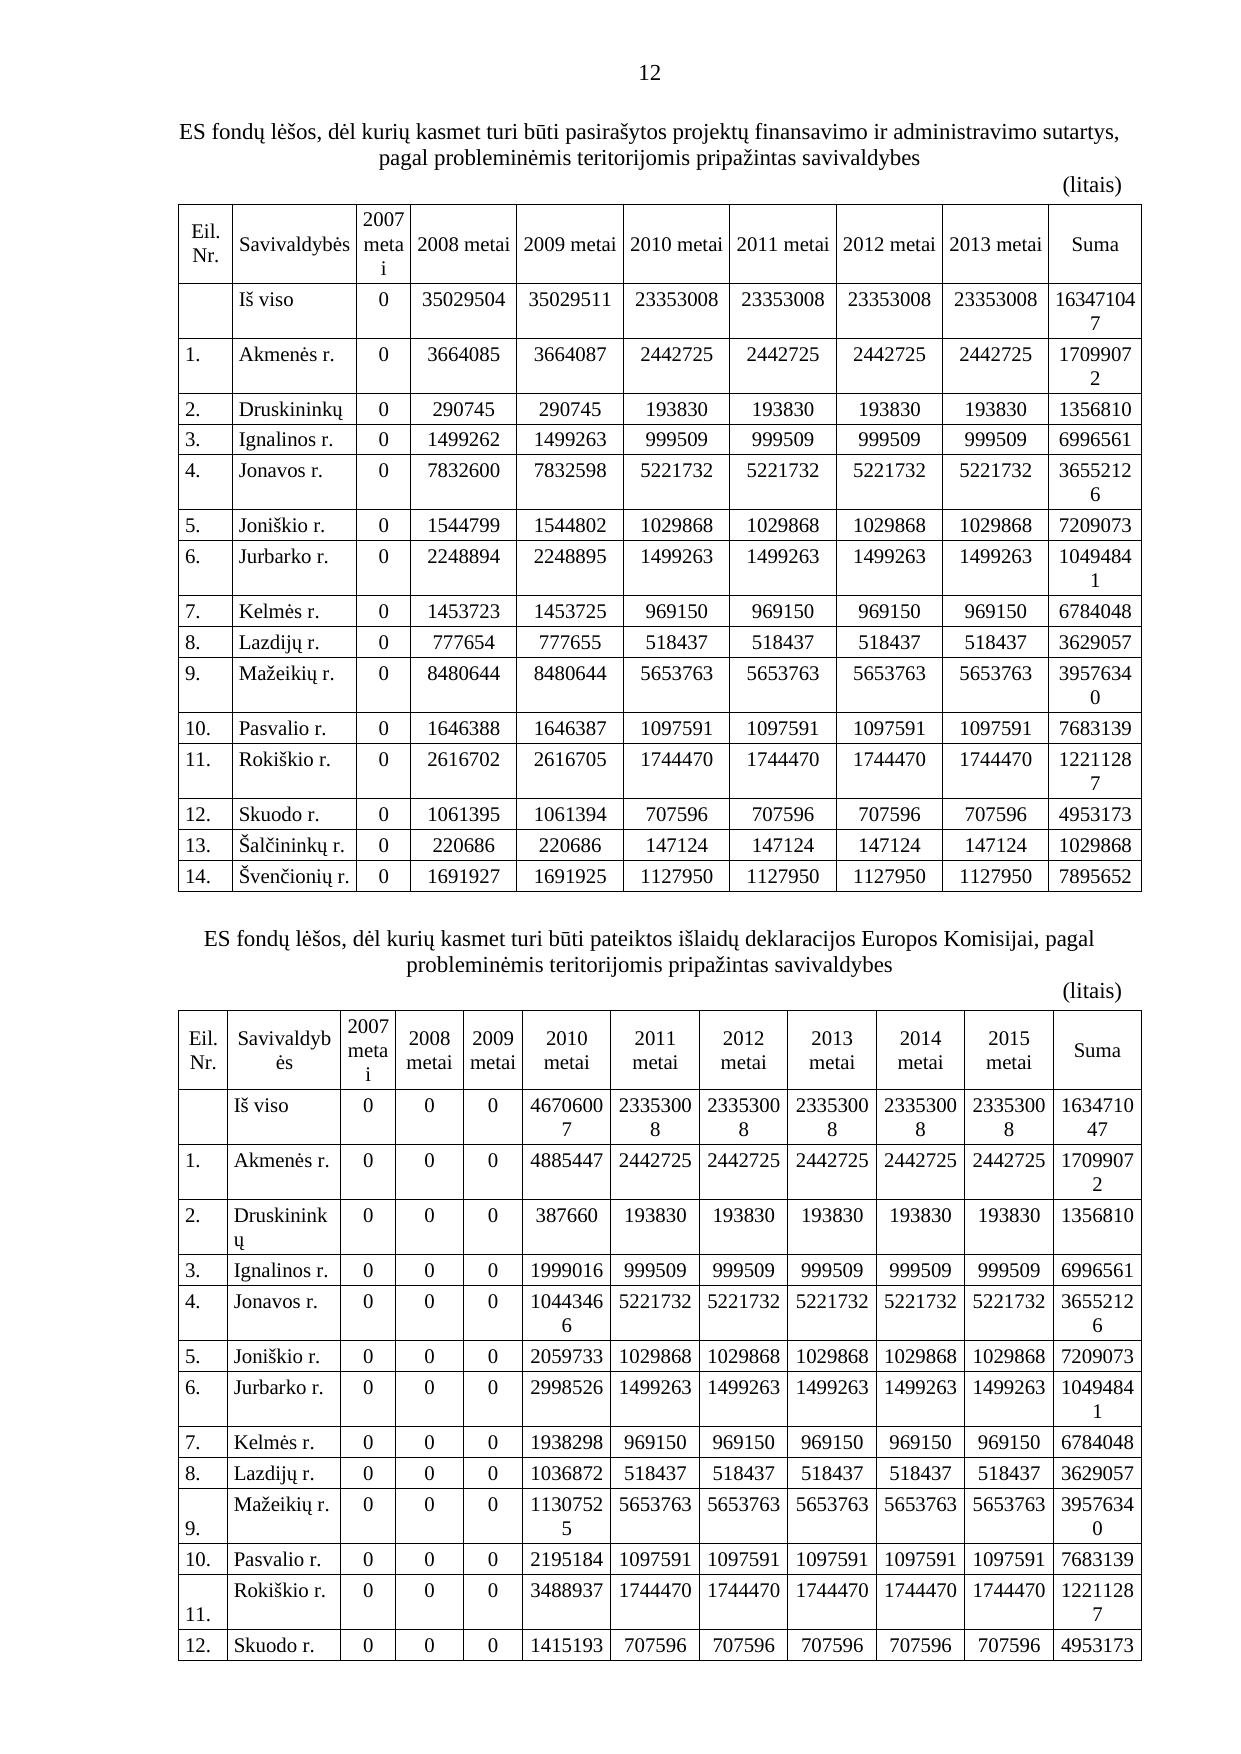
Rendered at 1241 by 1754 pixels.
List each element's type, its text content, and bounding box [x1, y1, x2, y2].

table_cell 3664087 [517, 339, 623, 392]
table_header 2013 metai [788, 1011, 876, 1089]
table_cell 1097591 [965, 1544, 1053, 1574]
table_cell 1097591 [877, 1544, 964, 1574]
table_cell 11. [179, 744, 232, 798]
table_cell 13. [179, 830, 232, 860]
table_header Savivaldybės [228, 1011, 340, 1089]
table_cell 11. [179, 1575, 227, 1629]
table_header Eil. Nr. [179, 205, 232, 282]
table_cell 4953173 [1049, 799, 1141, 829]
table_cell 2442725 [837, 339, 942, 392]
table_cell 290745 [517, 394, 623, 423]
table_cell 707596 [788, 1630, 876, 1659]
table_cell 999509 [624, 425, 729, 454]
table_cell 0 [464, 1200, 522, 1254]
table_cell 518437 [943, 627, 1048, 657]
table_cell 1744470 [788, 1575, 876, 1629]
table_cell 0 [396, 1286, 463, 1340]
table_cell 23353008 [965, 1090, 1053, 1144]
table_cell 0 [464, 1427, 522, 1457]
table_cell 2195184 [523, 1544, 610, 1574]
table_cell 2248895 [517, 541, 623, 595]
table_cell Ignalinos r. [228, 1255, 340, 1285]
table_cell 518437 [965, 1458, 1053, 1488]
table_cell 0 [357, 658, 410, 712]
table_cell 1029868 [611, 1341, 699, 1371]
table_cell 0 [396, 1090, 463, 1144]
table_cell 0 [464, 1372, 522, 1426]
table_cell 518437 [877, 1458, 964, 1488]
table_cell 3629057 [1054, 1458, 1141, 1488]
table_cell 1097591 [611, 1544, 699, 1574]
table_cell 0 [396, 1427, 463, 1457]
table_cell 193830 [730, 394, 836, 423]
table_cell 1029868 [943, 510, 1048, 540]
table_cell 0 [357, 541, 410, 595]
table_cell 1097591 [730, 713, 836, 743]
table_cell 0 [357, 284, 410, 337]
table_cell 1453723 [411, 596, 516, 626]
table_cell 1415193 [523, 1630, 610, 1659]
table_cell 5221732 [943, 455, 1048, 509]
table_cell 0 [464, 1544, 522, 1574]
table_cell 163471047 [1049, 284, 1141, 337]
table_cell 4885447 [523, 1145, 610, 1199]
table_cell Iš viso [233, 284, 356, 337]
table_cell 7209073 [1054, 1341, 1141, 1371]
table_cell 0 [341, 1427, 395, 1457]
table_cell 0 [341, 1090, 395, 1144]
table_cell Skuodo r. [233, 799, 356, 829]
table_cell 1744470 [730, 744, 836, 798]
table_cell 6784048 [1054, 1427, 1141, 1457]
table_cell 0 [464, 1489, 522, 1543]
table_cell 5653763 [611, 1489, 699, 1543]
table_cell Druskininkų [228, 1200, 340, 1254]
table_header 2009 metai [517, 205, 623, 282]
table_cell 1646388 [411, 713, 516, 743]
table_cell 1061395 [411, 799, 516, 829]
table_cell 2. [179, 1200, 227, 1254]
table_cell 0 [396, 1575, 463, 1629]
table_cell 10494841 [1054, 1372, 1141, 1426]
table_cell 46706007 [523, 1090, 610, 1144]
table_cell 0 [357, 627, 410, 657]
table_cell 8480644 [517, 658, 623, 712]
table_cell 8480644 [411, 658, 516, 712]
table_cell 2442725 [877, 1145, 964, 1199]
table_cell 9. [179, 1489, 227, 1543]
table_cell 969150 [611, 1427, 699, 1457]
table_cell 777655 [517, 627, 623, 657]
text ES fondų lėšos, dėl kurių kasmet turi būti pasirašytos projektų finansavimo ir administravimo sutartys, pagal probleminėmis teritorijomis pripažintas savivaldybes [177, 118, 1122, 171]
table_cell 10494841 [1049, 541, 1141, 595]
table_cell 1499263 [837, 541, 942, 595]
table_cell 1691925 [517, 861, 623, 891]
table_cell 4. [179, 1286, 227, 1340]
table_cell 0 [357, 861, 410, 891]
table_cell 5653763 [730, 658, 836, 712]
table_cell 1499263 [877, 1372, 964, 1426]
table_cell 0 [464, 1145, 522, 1199]
table_cell 969150 [837, 596, 942, 626]
table_cell 6. [179, 1372, 227, 1426]
table_cell Skuodo r. [228, 1630, 340, 1659]
table_cell 0 [464, 1630, 522, 1659]
table_cell Iš viso [228, 1090, 340, 1144]
table_cell 0 [341, 1200, 395, 1254]
table_cell 2442725 [611, 1145, 699, 1199]
table_cell 6996561 [1049, 425, 1141, 454]
table_cell 5221732 [700, 1286, 787, 1340]
table_header 2010 metai [624, 205, 729, 282]
table_cell 3. [179, 1255, 227, 1285]
table_cell 1999016 [523, 1255, 610, 1285]
table_cell Lazdijų r. [228, 1458, 340, 1488]
table_cell 0 [341, 1341, 395, 1371]
table_cell 0 [396, 1544, 463, 1574]
table_cell Pasvalio r. [233, 713, 356, 743]
table_cell 23353008 [730, 284, 836, 337]
table_cell 11307525 [523, 1489, 610, 1543]
table_cell [179, 1090, 227, 1144]
table_header 2010 metai [523, 1011, 610, 1089]
table_cell 1356810 [1049, 394, 1141, 423]
table_cell 1499263 [965, 1372, 1053, 1426]
table_cell 0 [357, 799, 410, 829]
table_cell 5653763 [943, 658, 1048, 712]
table_cell 23353008 [611, 1090, 699, 1144]
table_cell 0 [341, 1255, 395, 1285]
table_cell 147124 [730, 830, 836, 860]
table_header 2008 metai [411, 205, 516, 282]
table_cell 10. [179, 713, 232, 743]
table_cell 0 [357, 394, 410, 423]
table_cell 1453725 [517, 596, 623, 626]
table_cell 1691927 [411, 861, 516, 891]
table_cell 0 [357, 455, 410, 509]
table_cell 6784048 [1049, 596, 1141, 626]
table_header 2014 metai [877, 1011, 964, 1089]
table_cell Jonavos r. [233, 455, 356, 509]
table_cell 39576340 [1054, 1489, 1141, 1543]
table_cell 193830 [624, 394, 729, 423]
table_cell 23353008 [788, 1090, 876, 1144]
table_cell 2616702 [411, 744, 516, 798]
table_cell 2059733 [523, 1341, 610, 1371]
table_cell 5221732 [624, 455, 729, 509]
table_header 2008 metai [396, 1011, 463, 1089]
table_cell Kelmės r. [233, 596, 356, 626]
table_cell 707596 [730, 799, 836, 829]
table_cell 5221732 [788, 1286, 876, 1340]
table_cell 2442725 [730, 339, 836, 392]
table_cell 0 [464, 1458, 522, 1488]
table_cell 1544799 [411, 510, 516, 540]
table_cell 518437 [611, 1458, 699, 1488]
table_cell 1036872 [523, 1458, 610, 1488]
table_cell 0 [464, 1255, 522, 1285]
table_cell 1744470 [877, 1575, 964, 1629]
table_cell 220686 [411, 830, 516, 860]
table_cell 193830 [837, 394, 942, 423]
table_cell Rokiškio r. [233, 744, 356, 798]
table_cell 7209073 [1049, 510, 1141, 540]
table_cell 1499263 [517, 425, 623, 454]
table_cell 969150 [700, 1427, 787, 1457]
table_cell 12. [179, 799, 232, 829]
table_cell 35029511 [517, 284, 623, 337]
table_cell 1097591 [837, 713, 942, 743]
table_cell Joniškio r. [228, 1341, 340, 1371]
table_cell 193830 [943, 394, 1048, 423]
table_cell 999509 [877, 1255, 964, 1285]
table_cell 387660 [523, 1200, 610, 1254]
table_cell 969150 [788, 1427, 876, 1457]
table_cell 7832600 [411, 455, 516, 509]
table_cell 6. [179, 541, 232, 595]
table_cell 999509 [943, 425, 1048, 454]
table_cell 0 [341, 1630, 395, 1659]
table_header Suma [1054, 1011, 1141, 1089]
table_cell 1097591 [788, 1544, 876, 1574]
table_cell 707596 [624, 799, 729, 829]
table_cell 193830 [965, 1200, 1053, 1254]
table_cell 5653763 [965, 1489, 1053, 1543]
table_cell 3664085 [411, 339, 516, 392]
table_cell 2248894 [411, 541, 516, 595]
table_cell 1029868 [700, 1341, 787, 1371]
table_cell 23353008 [943, 284, 1048, 337]
table_cell 7683139 [1049, 713, 1141, 743]
table_cell 0 [464, 1341, 522, 1371]
table_cell 1127950 [943, 861, 1048, 891]
table_cell Jurbarko r. [228, 1372, 340, 1426]
table_cell 7683139 [1054, 1544, 1141, 1574]
table_cell 2442725 [965, 1145, 1053, 1199]
table_cell 12211287 [1054, 1575, 1141, 1629]
table_cell 999509 [730, 425, 836, 454]
table_cell 0 [396, 1372, 463, 1426]
table_header 2012 metai [700, 1011, 787, 1089]
text ES fondų lėšos, dėl kurių kasmet turi būti pateiktos išlaidų deklaracijos Europos Komisijai, pagal probleminėmis teritorijomis pripažintas savivaldybes [177, 924, 1122, 977]
table_cell 193830 [788, 1200, 876, 1254]
table_cell 3. [179, 425, 232, 454]
table_cell 35029504 [411, 284, 516, 337]
table_header 2009 metai [464, 1011, 522, 1089]
table_cell 193830 [611, 1200, 699, 1254]
table_cell Šalčininkų r. [233, 830, 356, 860]
table_cell 147124 [624, 830, 729, 860]
table_cell 7. [179, 1427, 227, 1457]
table_cell 1356810 [1054, 1200, 1141, 1254]
table_cell 147124 [837, 830, 942, 860]
table_cell 23353008 [624, 284, 729, 337]
table_cell 0 [341, 1145, 395, 1199]
table_cell 0 [357, 339, 410, 392]
table_cell 2442725 [624, 339, 729, 392]
table_cell 5653763 [877, 1489, 964, 1543]
table_cell 10. [179, 1544, 227, 1574]
text (litais) [177, 977, 1122, 1004]
table_cell 1029868 [965, 1341, 1053, 1371]
table_cell 39576340 [1049, 658, 1141, 712]
table_cell 1499263 [730, 541, 836, 595]
table_cell 999509 [965, 1255, 1053, 1285]
table_cell Joniškio r. [233, 510, 356, 540]
table_cell 2442725 [700, 1145, 787, 1199]
table_header Eil. Nr. [179, 1011, 227, 1089]
table_cell 5653763 [624, 658, 729, 712]
table_header Suma [1049, 205, 1141, 282]
table_cell Mažeikių r. [233, 658, 356, 712]
table_cell Mažeikių r. [228, 1489, 340, 1543]
table_cell 999509 [611, 1255, 699, 1285]
table_cell 193830 [700, 1200, 787, 1254]
table_cell 777654 [411, 627, 516, 657]
table_cell 969150 [943, 596, 1048, 626]
table_cell 147124 [943, 830, 1048, 860]
table_cell 1127950 [837, 861, 942, 891]
table_cell 0 [396, 1489, 463, 1543]
table_cell 0 [464, 1575, 522, 1629]
table_cell 707596 [700, 1630, 787, 1659]
table_cell 0 [396, 1255, 463, 1285]
table_cell 2442725 [943, 339, 1048, 392]
table_cell 9. [179, 658, 232, 712]
table_cell Lazdijų r. [233, 627, 356, 657]
table_cell 1029868 [1049, 830, 1141, 860]
table_cell 0 [341, 1489, 395, 1543]
table_cell 193830 [877, 1200, 964, 1254]
table_cell 1744470 [700, 1575, 787, 1629]
table_cell 1127950 [624, 861, 729, 891]
table_cell 6996561 [1054, 1255, 1141, 1285]
table_cell 2442725 [788, 1145, 876, 1199]
table_cell 5. [179, 510, 232, 540]
table_cell 1499263 [788, 1372, 876, 1426]
table_cell 707596 [837, 799, 942, 829]
table_cell [179, 284, 232, 337]
table_cell 518437 [788, 1458, 876, 1488]
table_cell 2. [179, 394, 232, 423]
table_cell 0 [396, 1145, 463, 1199]
table_cell 1097591 [700, 1544, 787, 1574]
table_cell 1646387 [517, 713, 623, 743]
table_cell 5221732 [877, 1286, 964, 1340]
table_cell 1029868 [624, 510, 729, 540]
table_cell 5221732 [611, 1286, 699, 1340]
table_cell 518437 [837, 627, 942, 657]
table_cell 707596 [943, 799, 1048, 829]
table_cell 0 [464, 1090, 522, 1144]
table_cell 1499263 [700, 1372, 787, 1426]
table_cell 1499263 [624, 541, 729, 595]
table_cell 999509 [837, 425, 942, 454]
table_cell 0 [341, 1575, 395, 1629]
table_cell 0 [357, 596, 410, 626]
table_cell Jonavos r. [228, 1286, 340, 1340]
table_cell 12. [179, 1630, 227, 1659]
table_cell 0 [396, 1630, 463, 1659]
table_cell 14. [179, 861, 232, 891]
table_cell 1938298 [523, 1427, 610, 1457]
table_cell 1744470 [611, 1575, 699, 1629]
table_cell 1. [179, 1145, 227, 1199]
table_cell 5221732 [965, 1286, 1053, 1340]
table_cell 1029868 [788, 1341, 876, 1371]
table_cell 290745 [411, 394, 516, 423]
table_cell Rokiškio r. [228, 1575, 340, 1629]
table_cell 5653763 [700, 1489, 787, 1543]
table_header 2007 metai [341, 1011, 395, 1089]
table_cell Druskininkų [233, 394, 356, 423]
table_cell 2616705 [517, 744, 623, 798]
table_cell 17099072 [1054, 1145, 1141, 1199]
table_cell 1097591 [624, 713, 729, 743]
table_cell 7. [179, 596, 232, 626]
table_cell 969150 [730, 596, 836, 626]
table_cell 0 [357, 830, 410, 860]
table_cell 0 [357, 744, 410, 798]
table_cell 1029868 [837, 510, 942, 540]
table_cell 969150 [877, 1427, 964, 1457]
table_cell 12211287 [1049, 744, 1141, 798]
table_cell 0 [357, 510, 410, 540]
table_cell 1544802 [517, 510, 623, 540]
table_cell 5653763 [837, 658, 942, 712]
table_cell 999509 [788, 1255, 876, 1285]
table_cell 5221732 [837, 455, 942, 509]
table_cell 1127950 [730, 861, 836, 891]
table_cell 1. [179, 339, 232, 392]
table_cell Ignalinos r. [233, 425, 356, 454]
table_cell 0 [464, 1286, 522, 1340]
table_cell 1499263 [611, 1372, 699, 1426]
table_cell Kelmės r. [228, 1427, 340, 1457]
table_cell 1499263 [943, 541, 1048, 595]
table_cell 1744470 [965, 1575, 1053, 1629]
table_cell 17099072 [1049, 339, 1141, 392]
table_cell 163471047 [1054, 1090, 1141, 1144]
table_cell 220686 [517, 830, 623, 860]
table_cell 5653763 [788, 1489, 876, 1543]
table_cell 0 [396, 1341, 463, 1371]
table_cell 0 [396, 1200, 463, 1254]
table_header 2007 metai [357, 205, 410, 282]
table_cell 969150 [624, 596, 729, 626]
table_header 2015 metai [965, 1011, 1053, 1089]
table_cell 4. [179, 455, 232, 509]
table_header 2011 metai [611, 1011, 699, 1089]
table_header 2012 metai [837, 205, 942, 282]
table_cell 36552126 [1049, 455, 1141, 509]
table_cell 7895652 [1049, 861, 1141, 891]
table_cell 0 [357, 713, 410, 743]
table_cell Jurbarko r. [233, 541, 356, 595]
table_cell 0 [341, 1458, 395, 1488]
table_cell 0 [357, 425, 410, 454]
table_cell 4953173 [1054, 1630, 1141, 1659]
text (litais) [177, 171, 1122, 197]
table_cell 8. [179, 627, 232, 657]
table_cell Akmenės r. [233, 339, 356, 392]
table_cell 5. [179, 1341, 227, 1371]
table_cell 707596 [877, 1630, 964, 1659]
table_cell 707596 [965, 1630, 1053, 1659]
table_header 2011 metai [730, 205, 836, 282]
table_cell 969150 [965, 1427, 1053, 1457]
table_cell 1744470 [943, 744, 1048, 798]
table_cell 0 [341, 1544, 395, 1574]
table_cell 23353008 [877, 1090, 964, 1144]
table_cell 1029868 [877, 1341, 964, 1371]
table_cell 1097591 [943, 713, 1048, 743]
table_cell 36552126 [1054, 1286, 1141, 1340]
table_cell 1744470 [837, 744, 942, 798]
table_cell Pasvalio r. [228, 1544, 340, 1574]
table_cell 5221732 [730, 455, 836, 509]
table_cell 518437 [700, 1458, 787, 1488]
table_cell 0 [341, 1286, 395, 1340]
table_cell 23353008 [700, 1090, 787, 1144]
table_cell 1061394 [517, 799, 623, 829]
table_header Savivaldybės [233, 205, 356, 282]
table_header 2013 metai [943, 205, 1048, 282]
table_cell 1029868 [730, 510, 836, 540]
table_cell 0 [396, 1458, 463, 1488]
table_cell 3488937 [523, 1575, 610, 1629]
table_cell 518437 [730, 627, 836, 657]
table_cell 518437 [624, 627, 729, 657]
table_cell Švenčionių r. [233, 861, 356, 891]
table_cell 3629057 [1049, 627, 1141, 657]
table_cell 999509 [700, 1255, 787, 1285]
table_cell 10443466 [523, 1286, 610, 1340]
table_cell 1499262 [411, 425, 516, 454]
table_cell 707596 [611, 1630, 699, 1659]
table_cell 2998526 [523, 1372, 610, 1426]
table_cell 7832598 [517, 455, 623, 509]
table_cell 23353008 [837, 284, 942, 337]
table_cell Akmenės r. [228, 1145, 340, 1199]
table_cell 0 [341, 1372, 395, 1426]
table_cell 8. [179, 1458, 227, 1488]
table_cell 1744470 [624, 744, 729, 798]
